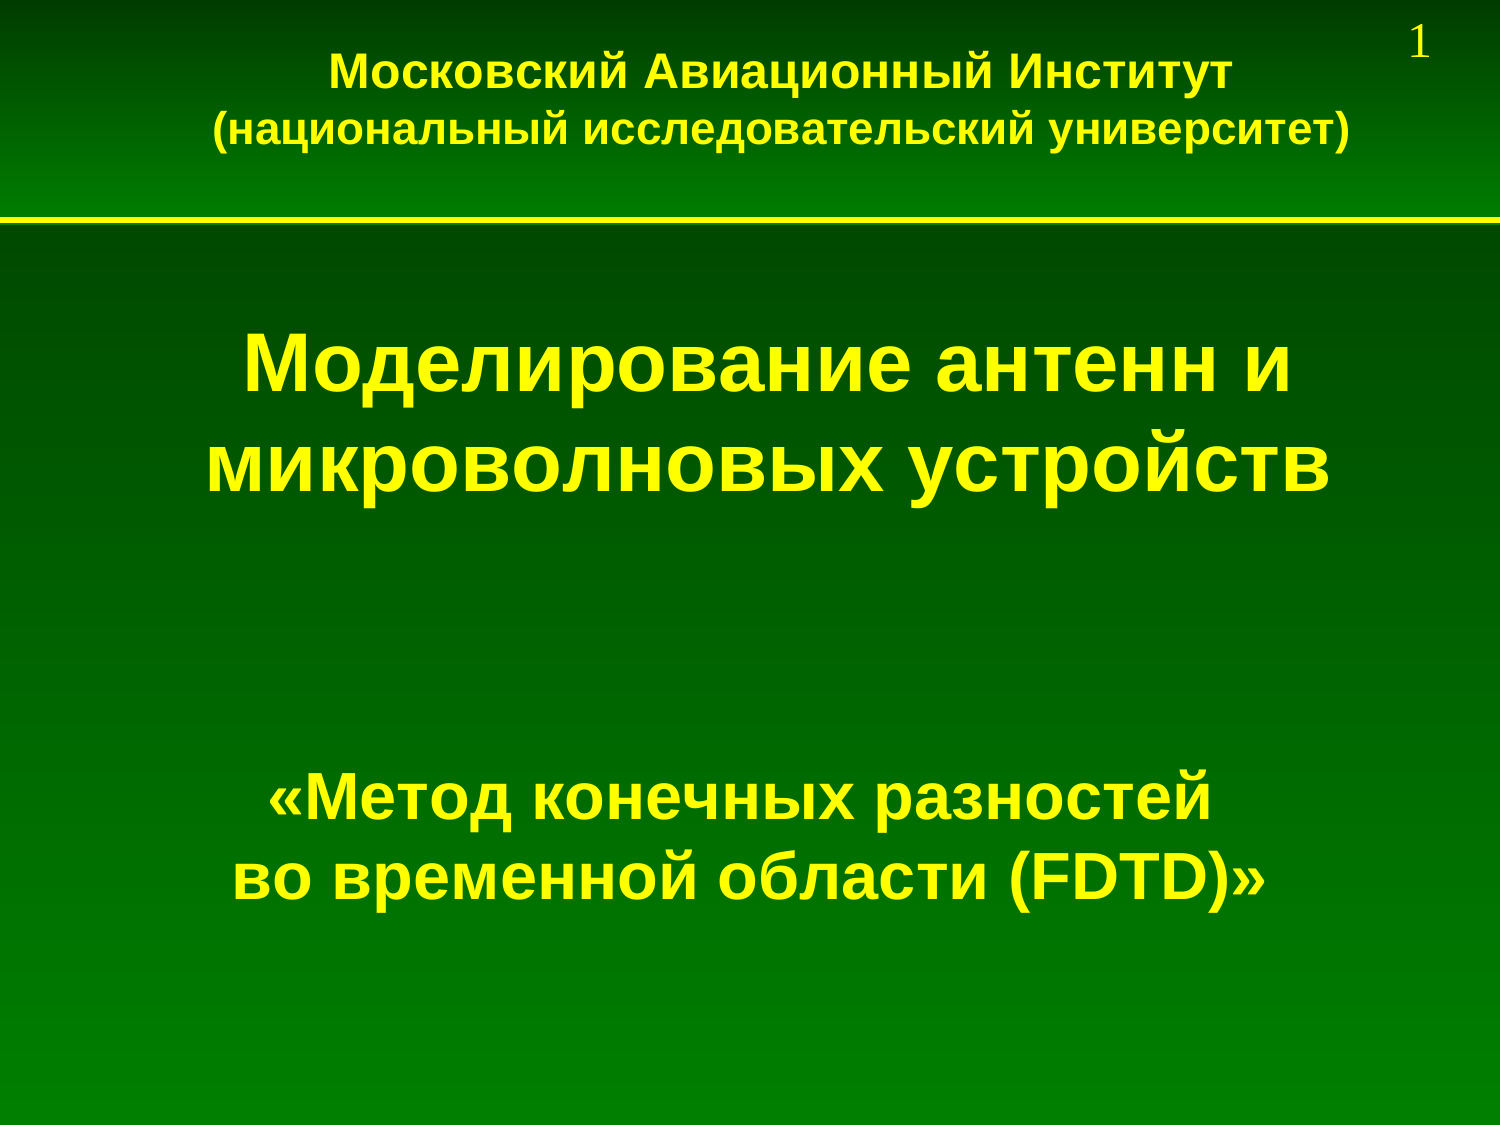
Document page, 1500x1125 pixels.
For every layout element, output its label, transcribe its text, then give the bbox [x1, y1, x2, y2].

text_box Моделирование антенн и микроволновых устройств [37, 207, 1500, 608]
text_box «Метод конечных разностей во временной области (FDTD)» [0, 633, 1500, 1033]
text_box Московский Авиационный Институт (национальный исследовательский университет) [153, 31, 1411, 162]
